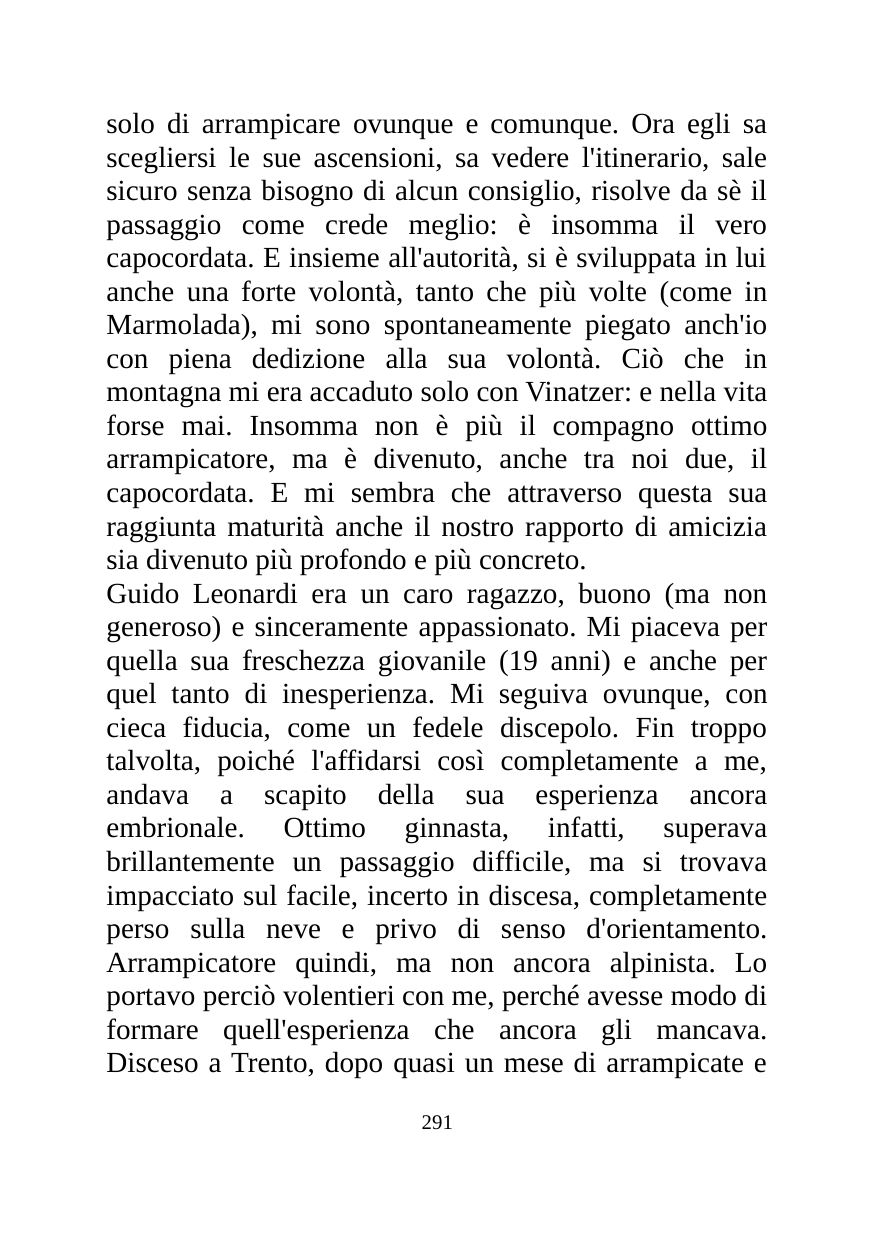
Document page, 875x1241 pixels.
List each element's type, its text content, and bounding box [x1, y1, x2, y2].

text solo di arrampicare ovunque e comunque. Ora egli sa scegliersi le sue ascensioni, sa vedere l'itinerario, sale sicuro senza bisogno di alcun consiglio, risolve da sè il passaggio come crede meglio: è insomma il vero capocordata. E insieme all'autorità, si è sviluppata in lui anche una forte volontà, tanto che più volte (come in Marmolada), mi sono spontaneamente piegato anch'io con piena dedizione alla sua volontà. Ciò che in montagna mi era accaduto solo con Vinatzer: e nella vita forse mai. Insomma non è più il compagno ottimo arrampicatore, ma è divenuto, anche tra noi due, il capocordata. E mi sembra che attraverso questa sua raggiunta maturità anche il nostro rapporto di amicizia sia divenuto più profondo e più concreto. [106, 106, 768, 576]
text Guido Leonardi era un caro ragazzo, buono (ma non generoso) e sinceramente appassionato. Mi piaceva per quella sua freschezza giovanile (19 anni) e anche per quel tanto di inesperienza. Mi seguiva ovunque, con cieca fiducia, come un fedele discepolo. Fin troppo talvolta, poiché l'affidarsi così completamente a me, andava a scapito della sua esperienza ancora embrionale. Ottimo ginnasta, infatti, superava brillantemente un passaggio difficile, ma si trovava impacciato sul facile, incerto in discesa, completamente perso sulla neve e privo di senso d'orientamento. Arrampicatore quindi, ma non ancora alpinista. Lo portavo perciò volentieri con me, perché avesse modo di formare quell'esperienza che ancora gli mancava. Disceso a Trento, dopo quasi un mese di arrampicate e [106, 576, 768, 1079]
